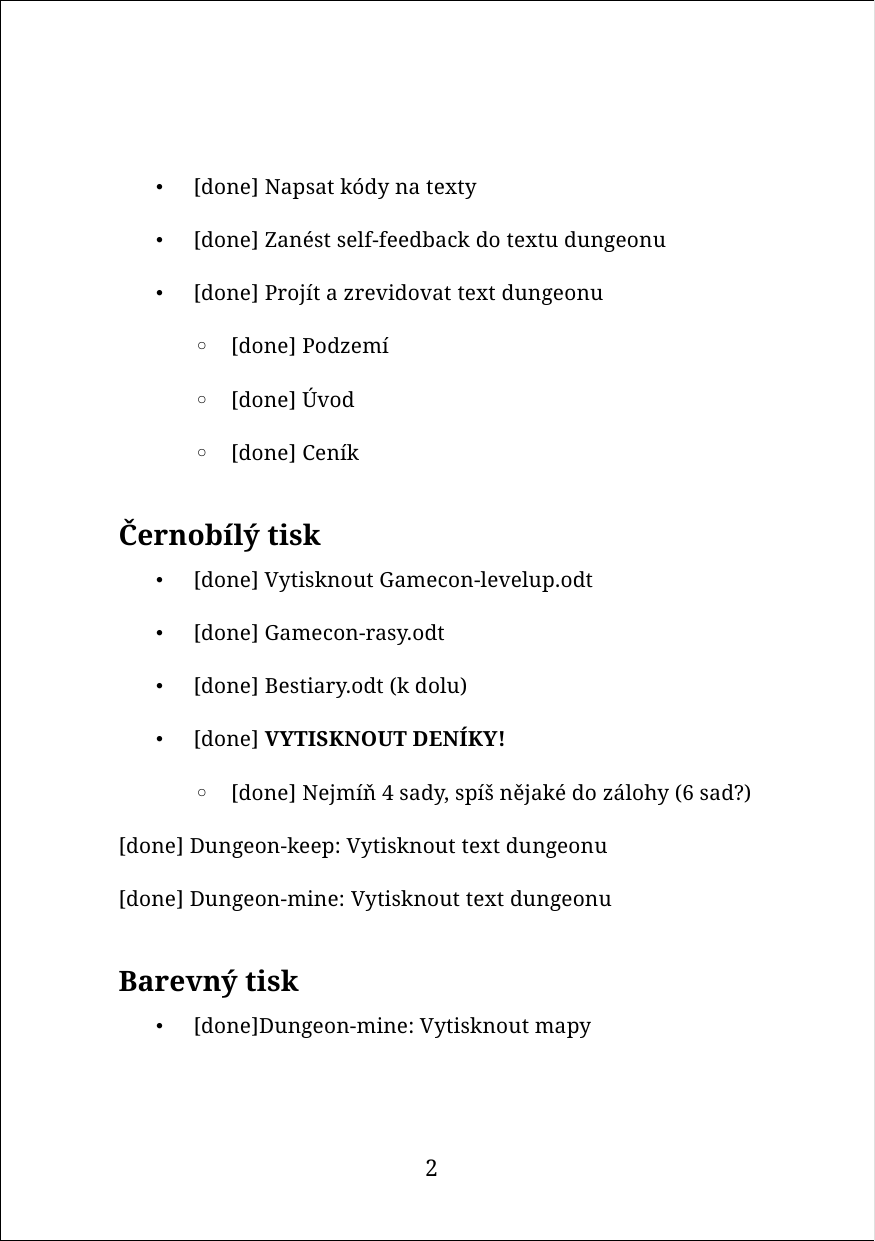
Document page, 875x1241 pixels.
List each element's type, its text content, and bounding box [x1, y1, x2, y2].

list [done] Vytisknout Gamecon-levelup.odt [156, 565, 756, 593]
subtitle Černobílý tisk [118, 515, 756, 553]
list [done] Úvod [193, 385, 756, 413]
list [done] Napsat kódy na texty [156, 172, 756, 200]
list [done] Bestiary.odt (k dolu) [156, 671, 756, 700]
list [done] VYTISKNOUT DENÍKY! [156, 724, 756, 753]
list [done] Gamecon-rasy.odt [156, 618, 756, 647]
text [done] Dungeon-mine: Vytisknout text dungeonu [118, 884, 756, 913]
list [done] Nejmíň 4 sady, spíš nějaké do zálohy (6 sad?) [193, 778, 756, 806]
list [done] Ceník [193, 438, 756, 466]
text [done] Dungeon-keep: Vytisknout text dungeonu [118, 831, 756, 859]
list [done]Dungeon-mine: Vytisknout mapy [156, 1011, 756, 1040]
list [done] Zanést self-feedback do textu dungeonu [156, 225, 756, 253]
list [done] Podzemí [193, 331, 756, 360]
subtitle Barevný tisk [118, 961, 756, 999]
list [done] Projít a zrevidovat text dungeonu [156, 278, 756, 307]
